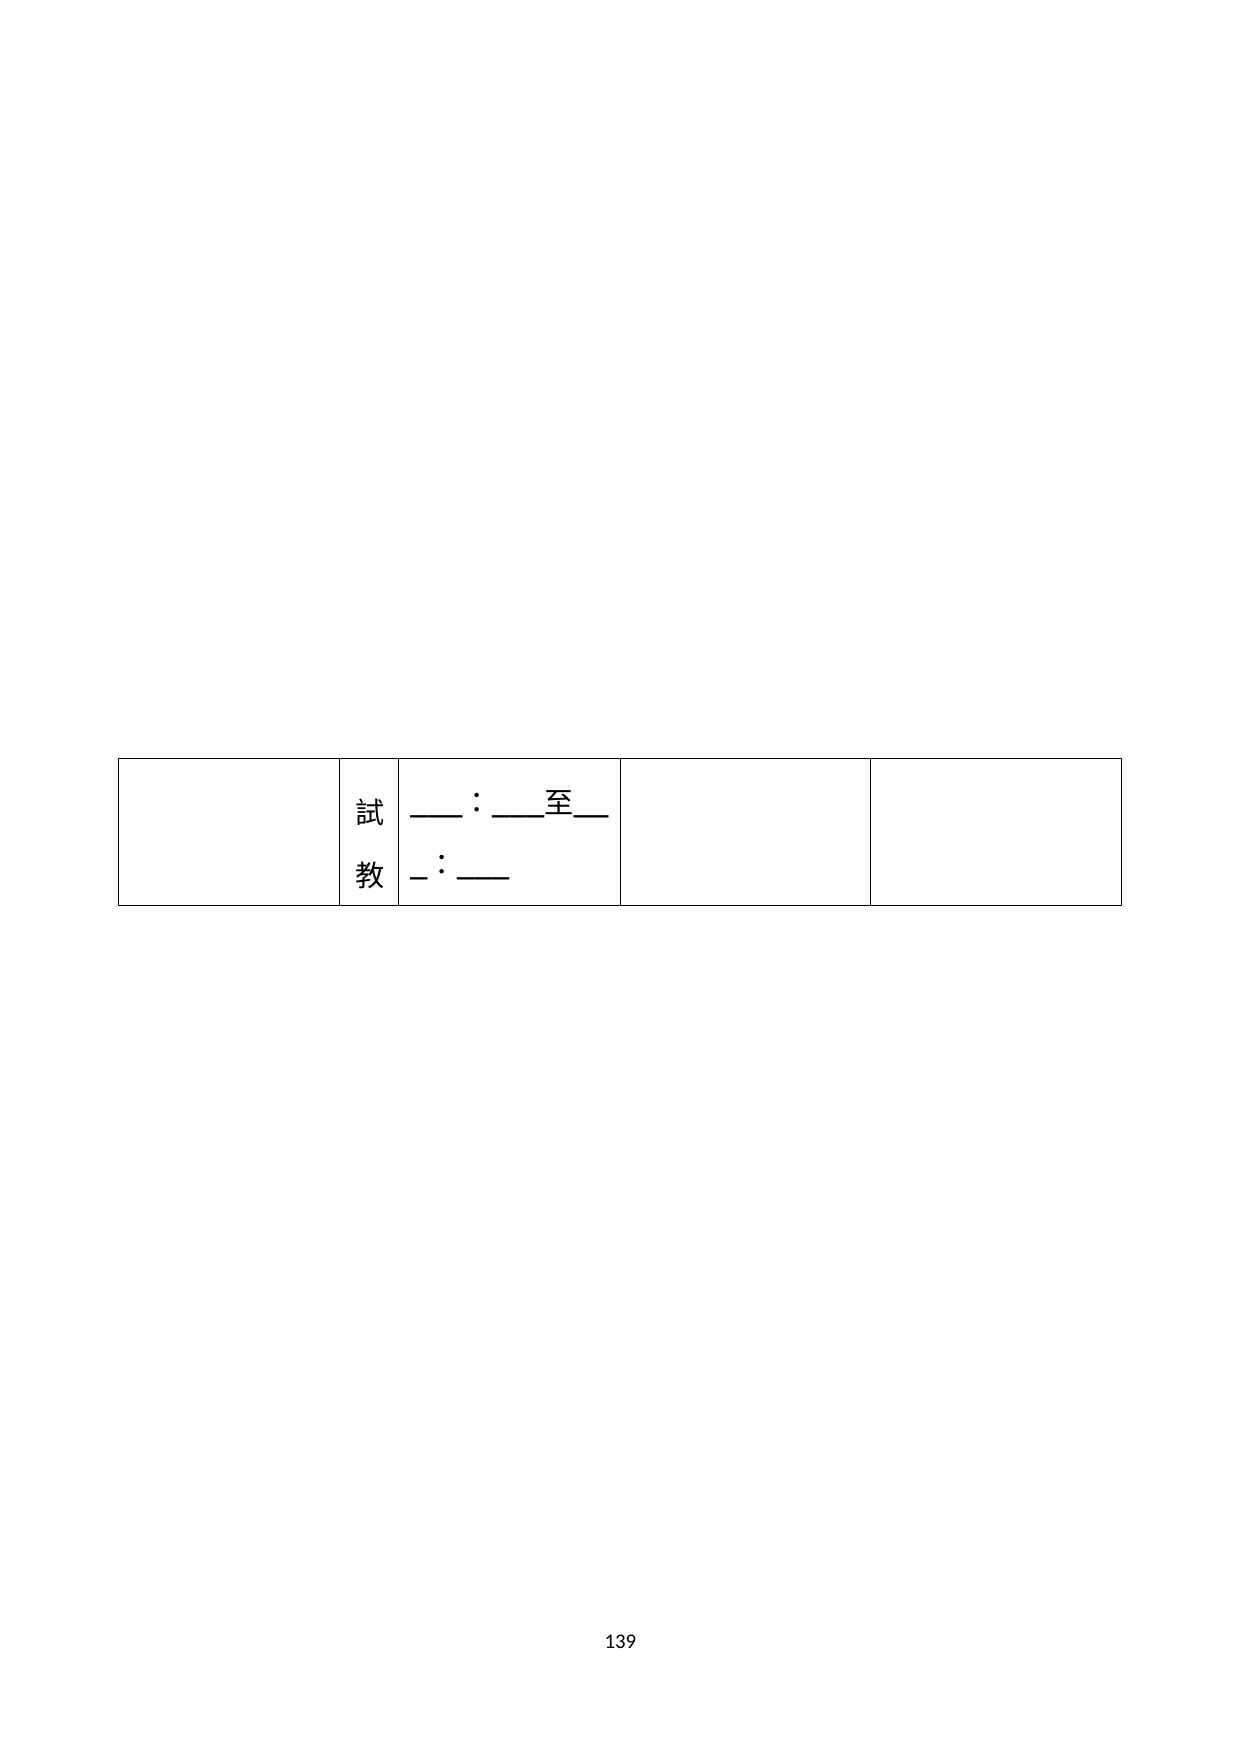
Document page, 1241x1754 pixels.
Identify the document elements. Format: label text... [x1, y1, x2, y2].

table_cell [119, 759, 339, 905]
table_cell [871, 759, 1121, 905]
table_cell ___：___至___：___ [399, 759, 620, 905]
table_cell [621, 759, 870, 905]
table_cell 試教 [340, 759, 398, 905]
